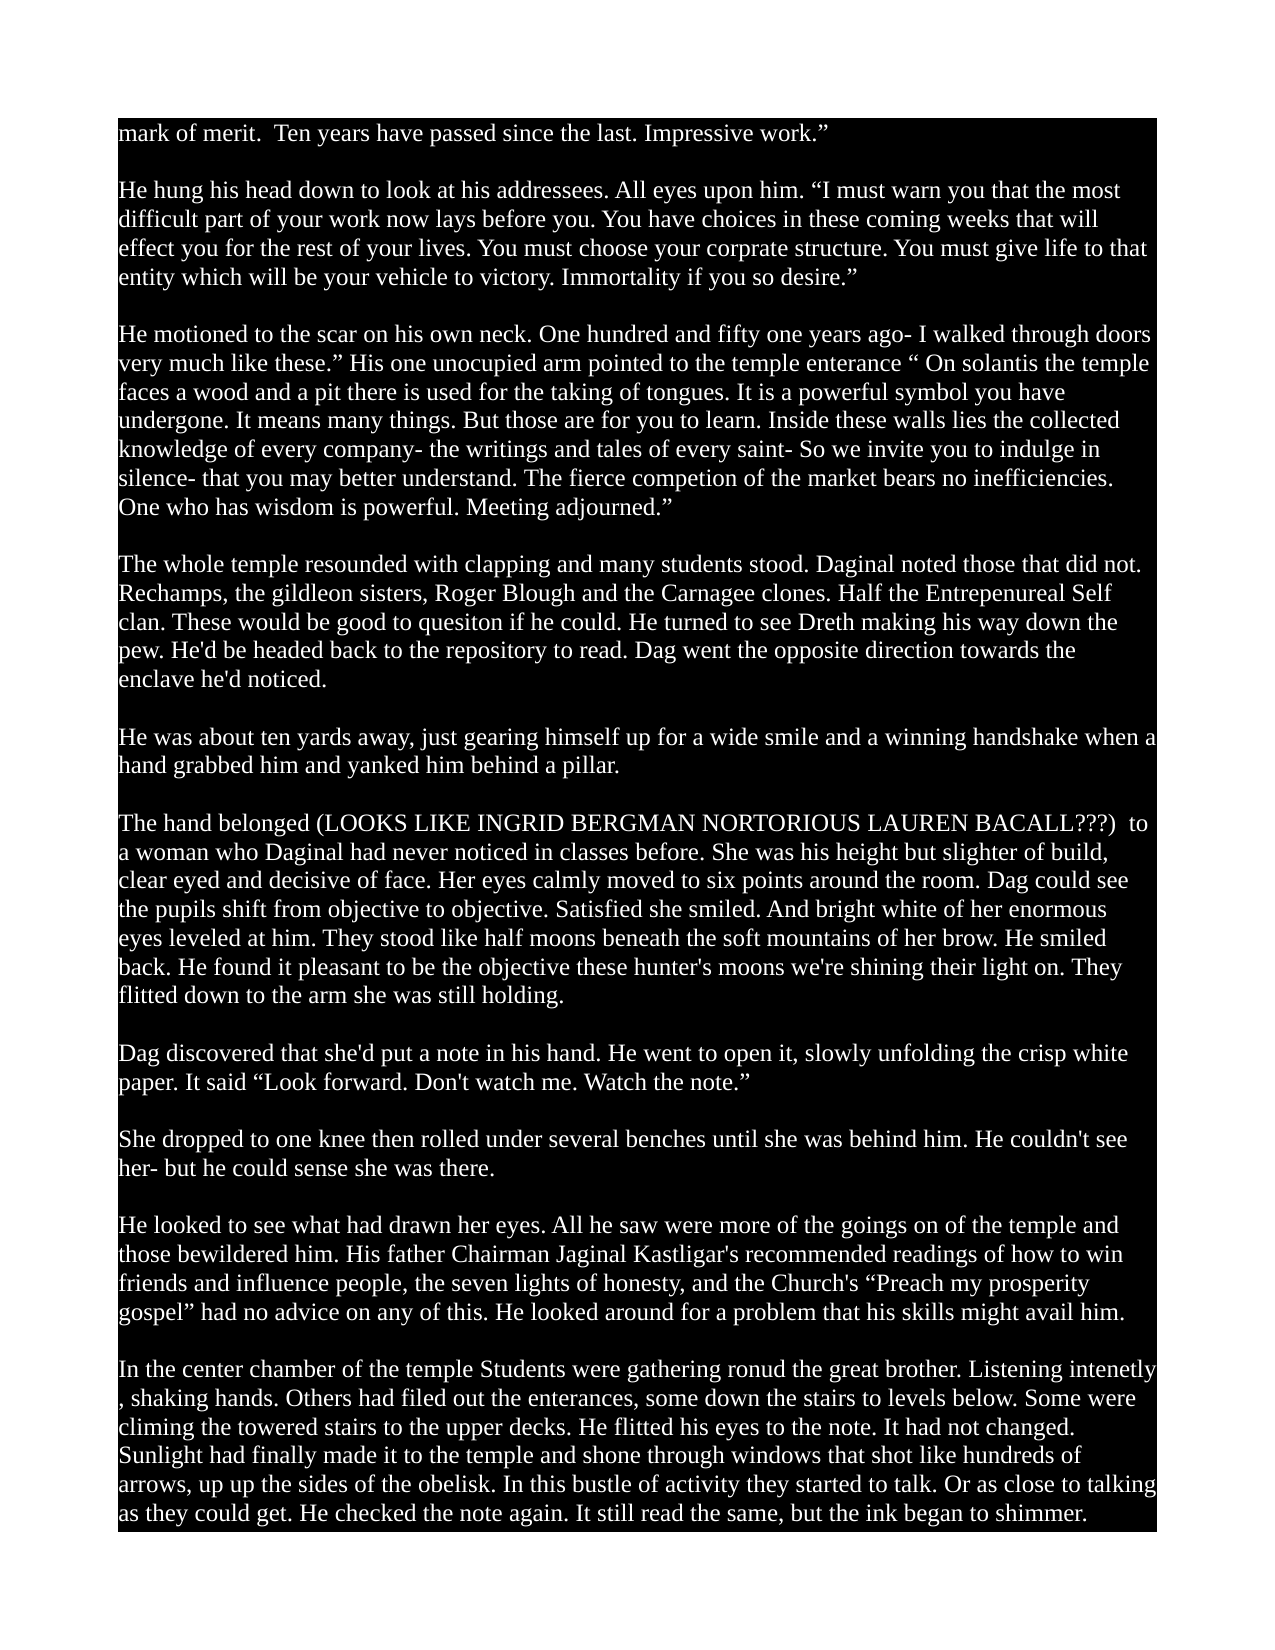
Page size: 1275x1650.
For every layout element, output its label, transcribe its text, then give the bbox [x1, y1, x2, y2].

text He was about ten yards away, just gearing himself up for a wide smile and a winning handshake when a hand grabbed him and yanked him behind a pillar. The hand belonged (LOOKS LIKE INGRID BERGMAN NORTORIOUS LAUREN BACALL???) to a woman who Daginal had never noticed in classes before. She was his height but slighter of build, clear eyed and decisive of face. Her eyes calmly moved to six points around the room. Dag could see the pupils shift from objective to objective. Satisfied she smiled. And bright white of her enormous eyes leveled at him. They stood like half moons beneath the soft mountains of her brow. He smiled back. He found it pleasant to be the objective these hunter's moons we're shining their light on. They flitted down to the arm she was still holding. [118, 722, 1157, 1009]
text She dropped to one knee then rolled under several benches until she was behind him. He couldn't see her- but he could sense she was there. [118, 1124, 1157, 1182]
text mark of merit. Ten years have passed since the last. Impressive work.” [118, 118, 1157, 147]
text He hung his head down to look at his addressees. All eyes upon him. “I must warn you that the most difficult part of your work now lays before you. You have choices in these coming weeks that will effect you for the rest of your lives. You must choose your corprate structure. You must give life to that entity which will be your vehicle to victory. Immortality if you so desire.” [118, 176, 1157, 291]
text He looked to see what had drawn her eyes. All he saw were more of the goings on of the temple and those bewildered him. His father Chairman Jaginal Kastligar's recommended readings of how to win friends and influence people, the seven lights of honesty, and the Church's “Preach my prosperity gospel” had no advice on any of this. He looked around for a problem that his skills might avail him. In the center chamber of the temple Students were gathering ronud the great brother. Listening intenetly , shaking hands. Others had filed out the enterances, some down the stairs to levels below. Some were climing the towered stairs to the upper decks. He flitted his eyes to the note. It had not changed. Sunlight had finally made it to the temple and shone through windows that shot like hundreds of arrows, up up the sides of the obelisk. In this bustle of activity they started to talk. Or as close to talking as they could get. He checked the note again. It still read the same, but the ink began to shimmer. [118, 1211, 1157, 1527]
text He motioned to the scar on his own neck. One hundred and fifty one years ago- I walked through doors very much like these.” His one unocupied arm pointed to the temple enterance “ On solantis the temple faces a wood and a pit there is used for the taking of tongues. It is a powerful symbol you have undergone. It means many things. But those are for you to learn. Inside these walls lies the collected knowledge of every company- the writings and tales of every saint- So we invite you to indulge in silence- that you may better understand. The fierce competion of the market bears no inefficiencies. One who has wisdom is powerful. Meeting adjourned.” [118, 319, 1157, 521]
text Dag discovered that she'd put a note in his hand. He went to open it, slowly unfolding the crisp white paper. It said “Look forward. Don't watch me. Watch the note.” [118, 1038, 1157, 1096]
text The whole temple resounded with clapping and many students stood. Daginal noted those that did not. Rechamps, the gildleon sisters, Roger Blough and the Carnagee clones. Half the Entrepenureal Self clan. These would be good to quesiton if he could. He turned to see Dreth making his way down the pew. He'd be headed back to the repository to read. Dag went the opposite direction towards the enclave he'd noticed. [118, 549, 1157, 693]
